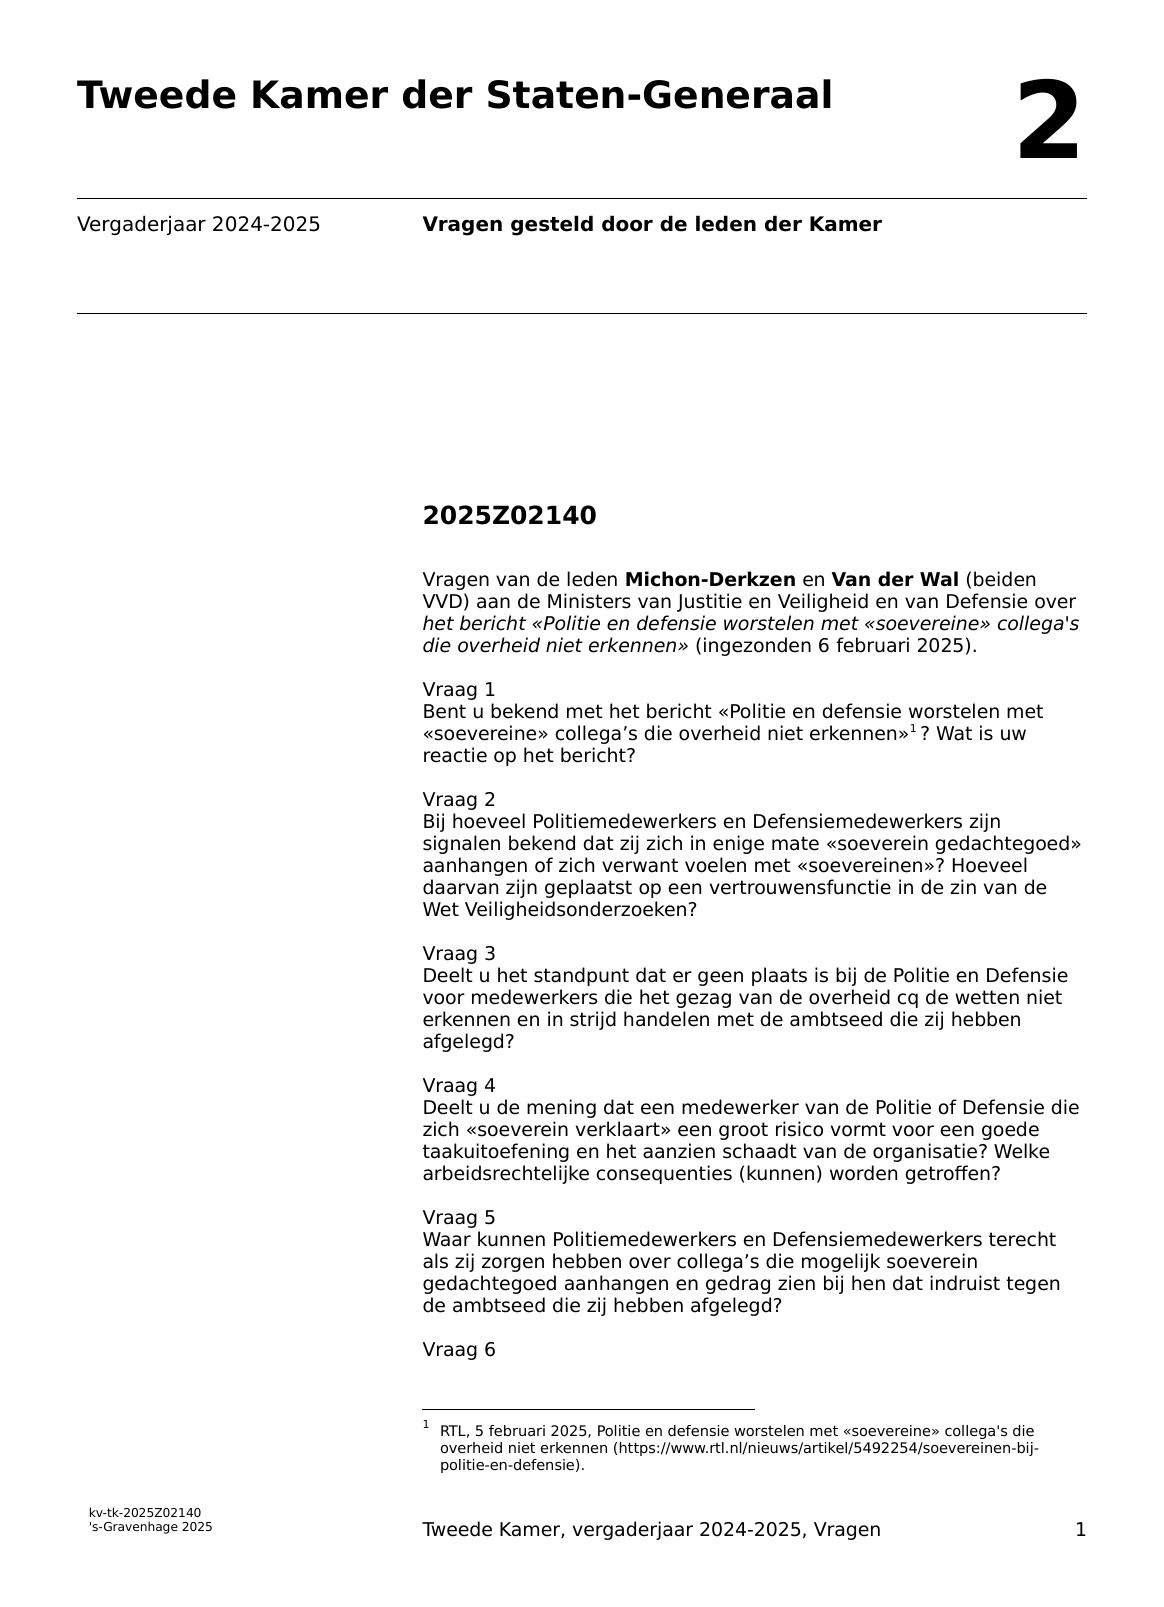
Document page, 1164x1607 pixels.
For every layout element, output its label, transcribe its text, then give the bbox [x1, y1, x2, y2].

text Deelt u de mening dat een medewerker van de Politie of Defensie die zich «soeverein verklaart» een groot risico vormt voor een goede taakuitoefening en het aanzien schaadt van de organisatie? Welke arbeidsrechtelijke consequenties (kunnen) worden getroffen? [422, 1097, 1087, 1185]
text kv-tk-2025Z02140 [88, 1506, 323, 1520]
text Waar kunnen Politiemedewerkers en Defensiemedewerkers terecht als zij zorgen hebben over collega’s die mogelijk soeverein gedachtegoed aanhangen en gedrag zien bij hen dat indruist tegen de ambtseed die zij hebben afgelegd? [422, 1229, 1087, 1317]
text Vraag 1 [422, 679, 1087, 701]
text Vraag 3 [422, 943, 1087, 965]
text RTL, 5 februari 2025, Politie en defensie worstelen met «soevereine» collega's die overheid niet erkennen (https://www.rtl.nl/nieuws/artikel/5492254/soevereinen-bij-politie-en-defensie). [422, 1418, 1087, 1474]
text Deelt u het standpunt dat er geen plaats is bij de Politie en Defensie voor medewerkers die het gezag van de overheid cq de wetten niet erkennen en in strijd handelen met de ambtseed die zij hebben afgelegd? [422, 965, 1087, 1053]
text 2025Z02140 [422, 501, 1087, 531]
table_header 2 [886, 59, 1087, 198]
text Vraag 5 [422, 1207, 1087, 1229]
text Bij hoeveel Politiemedewerkers en Defensiemedewerkers zijn signalen bekend dat zij zich in enige mate «soeverein gedachtegoed» aanhangen of zich verwant voelen met «soevereinen»? Hoeveel daarvan zijn geplaatst op een vertrouwensfunctie in de zin van de Wet Veiligheidsonderzoeken? [422, 811, 1087, 921]
text Vraag 2 [422, 789, 1087, 811]
table_cell Vergaderjaar 2024-2025 [77, 199, 422, 313]
text Bent u bekend met het bericht «Politie en defensie worstelen met «soevereine» collega’s die overheid niet erkennen»? Wat is uw reactie op het bericht? [422, 701, 1087, 767]
text Vraag 4 [422, 1075, 1087, 1097]
table_cell Vragen gesteld door de leden der Kamer [422, 199, 1087, 313]
text Vragen van de leden Michon-Derkzen en Van der Wal (beiden VVD) aan de Ministers van Justitie en Veiligheid en van Defensie over het bericht «Politie en defensie worstelen met «soevereine» collega's die overheid niet erkennen» (ingezonden 6 februari 2025). [422, 569, 1087, 657]
text Vraag 6 [422, 1339, 1087, 1361]
table_header Tweede Kamer der Staten-Generaal [77, 59, 886, 198]
text 's-Gravenhage 2025 [88, 1520, 323, 1534]
